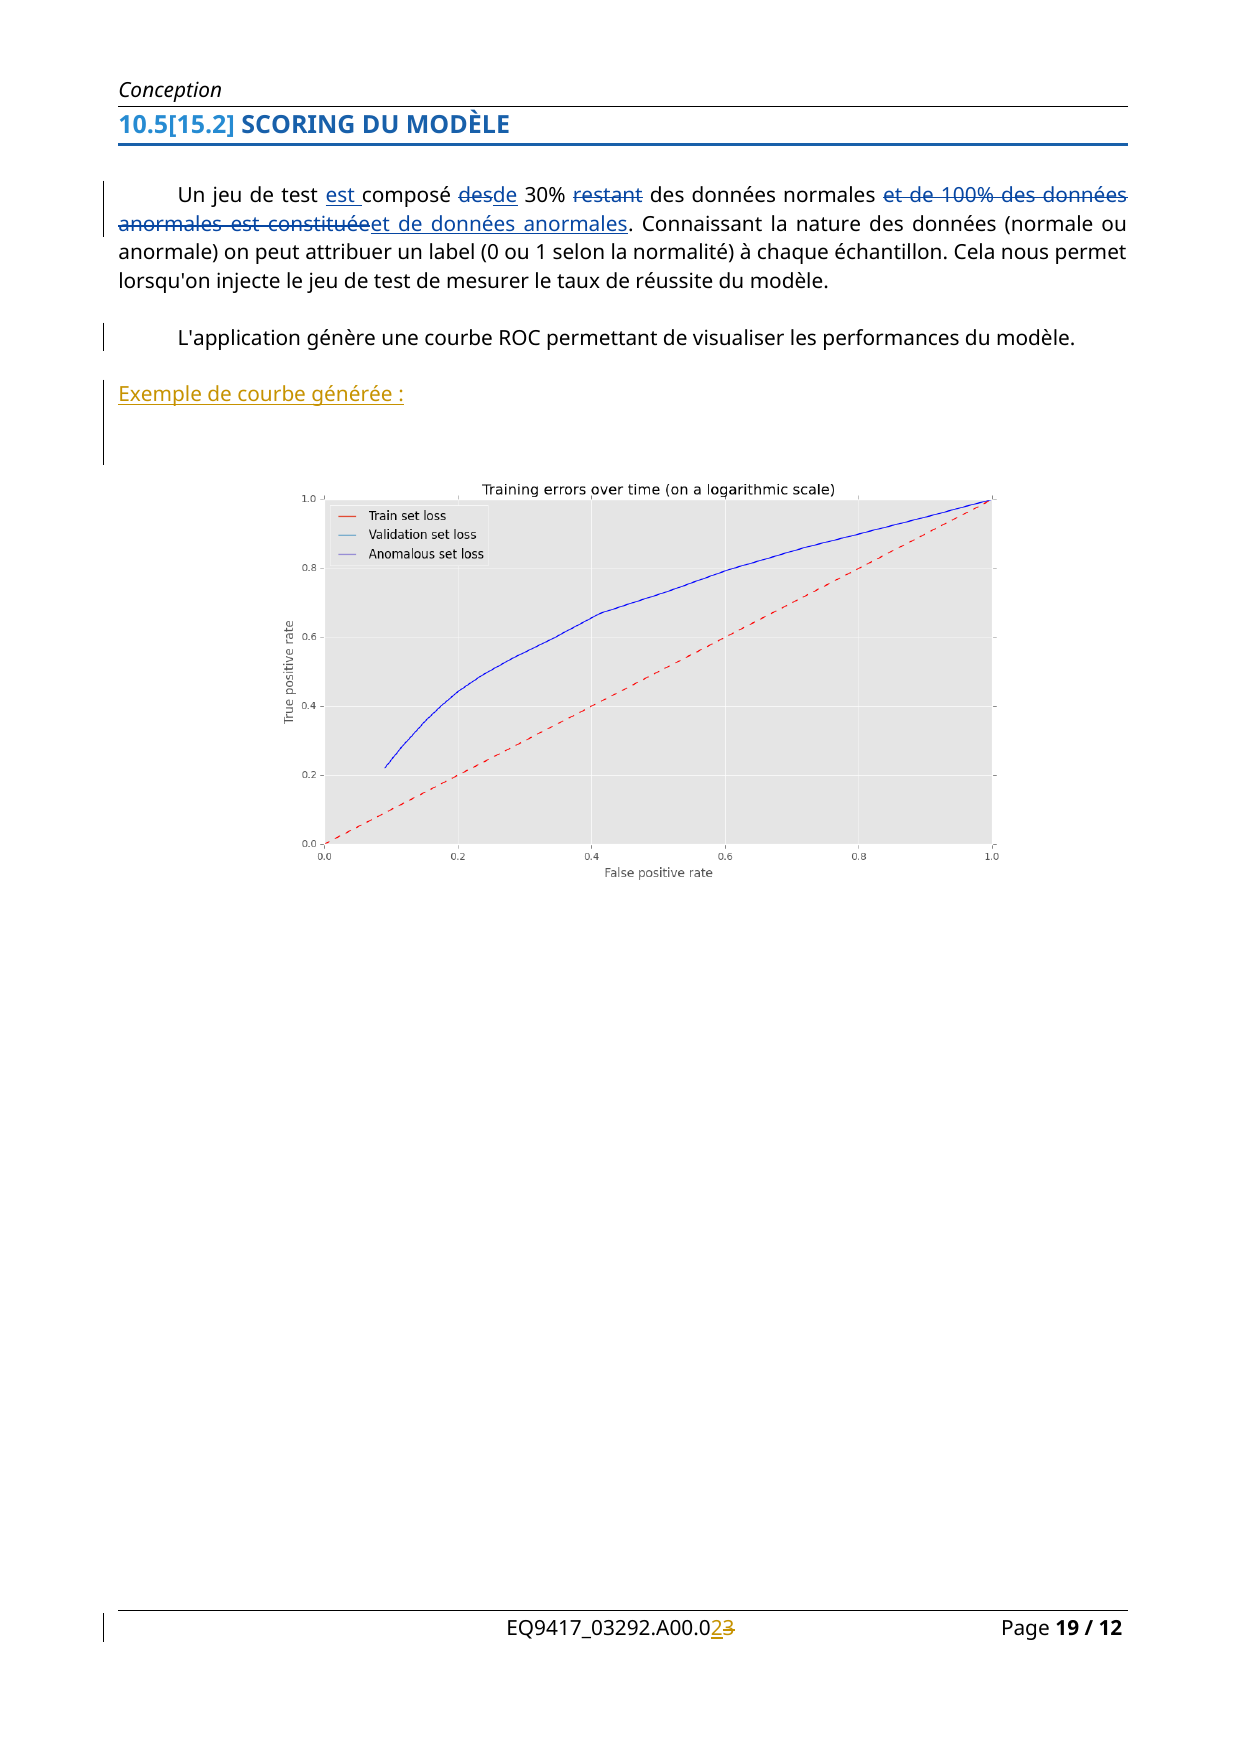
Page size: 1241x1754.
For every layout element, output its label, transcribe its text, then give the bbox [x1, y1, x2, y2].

text L'application génère une courbe ROC permettant de visualiser les performances du modèle. [118, 323, 1128, 351]
text Exemple de courbe générée : [118, 379, 1128, 408]
picture [216, 456, 1078, 887]
text Un jeu de test est composé de 30% des données normales et de données anormales. Connaissant la nature des données (normale ou anormale) on peut attribuer un label (0 ou 1 selon la normalité) à chaque échantillon. Cela nous permet lorsqu'on injecte le jeu de test de mesurer le taux de réussite du modèle. [118, 181, 1128, 294]
subtitle Scoring du modèle [118, 107, 1128, 143]
